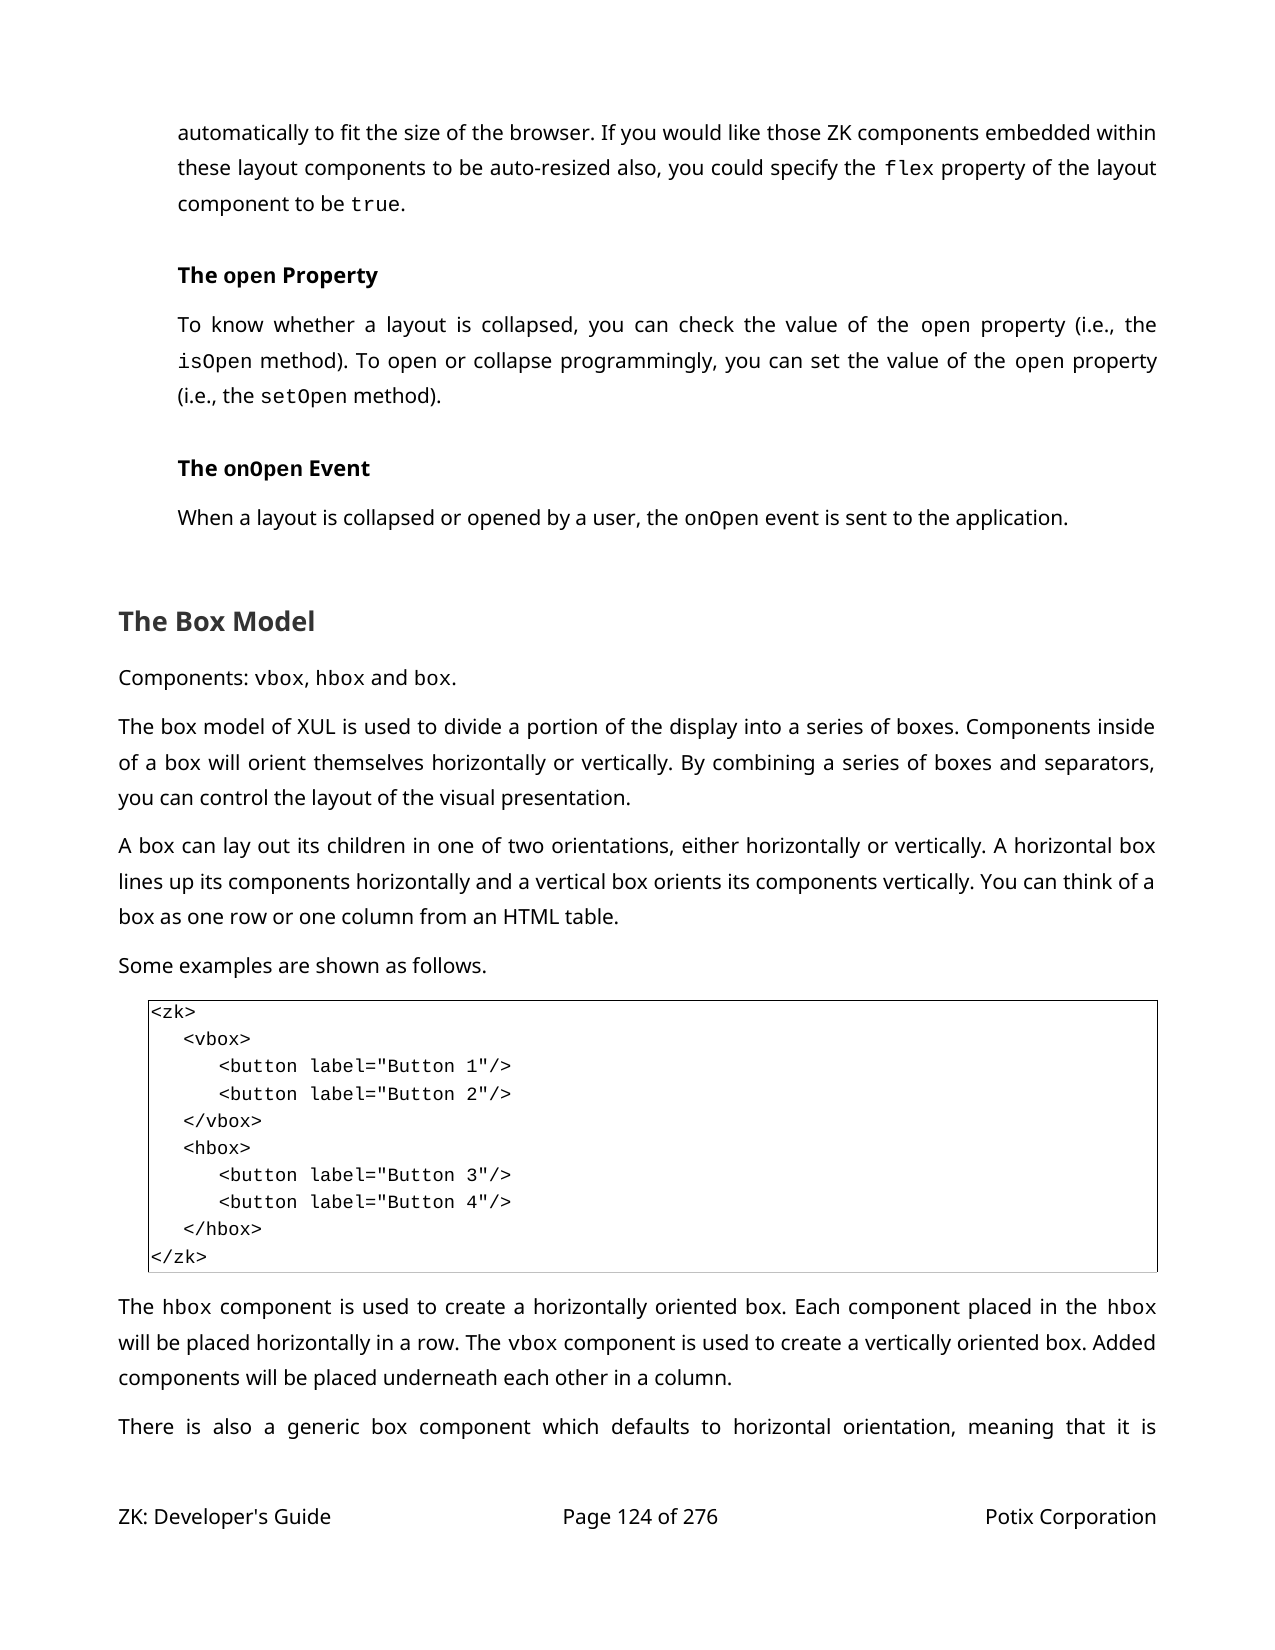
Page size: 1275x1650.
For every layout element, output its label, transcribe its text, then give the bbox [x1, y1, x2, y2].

text </vbox> [149, 1108, 1157, 1133]
text When a layout is collapsed or opened by a user, the onOpen event is sent to the application. [177, 503, 1157, 532]
subtitle The onOpen Event [177, 453, 1157, 483]
text <vbox> [149, 1027, 1157, 1051]
text Components: vbox, hbox and box. [118, 663, 1157, 692]
subtitle The Box Model [118, 603, 1157, 639]
subtitle The open Property [177, 260, 1157, 290]
text <hbox> [149, 1136, 1157, 1160]
text Some examples are shown as follows. [118, 951, 1157, 979]
text automatically to fit the size of the browser. If you would like those ZK components embedded within these layout components to be auto-resized also, you could specify the flex property of the layout component to be true. [177, 118, 1157, 217]
text The hbox component is used to create a horizontally oriented box. Each component placed in the hbox will be placed horizontally in a row. The vbox component is used to create a vertically oriented box. Added components will be placed underneath each other in a column. [118, 1292, 1157, 1392]
text There is also a generic box component which defaults to horizontal orientation, meaning that it is [118, 1412, 1157, 1441]
text <button label="Button 3"/> [149, 1163, 1157, 1187]
text To know whether a layout is collapsed, you can check the value of the open property (i.e., the isOpen method). To open or collapse programmingly, you can set the value of the open property (i.e., the setOpen method). [177, 311, 1157, 410]
text A box can lay out its children in one of two orientations, either horizontally or vertically. A horizontal box lines up its components horizontally and a vertical box orients its components vertically. You can think of a box as one row or one column from an HTML table. [118, 832, 1157, 930]
text </zk> [149, 1244, 1157, 1272]
text </hbox> [149, 1217, 1157, 1242]
text The box model of XUL is used to divide a portion of the display into a series of boxes. Components inside of a box will orient themselves horizontally or vertically. By combining a series of boxes and separators, you can control the layout of the visual presentation. [118, 712, 1157, 811]
text <button label="Button 4"/> [149, 1190, 1157, 1214]
text <zk> [149, 1001, 1157, 1024]
text <button label="Button 1"/> [149, 1054, 1157, 1078]
text <button label="Button 2"/> [149, 1081, 1157, 1106]
